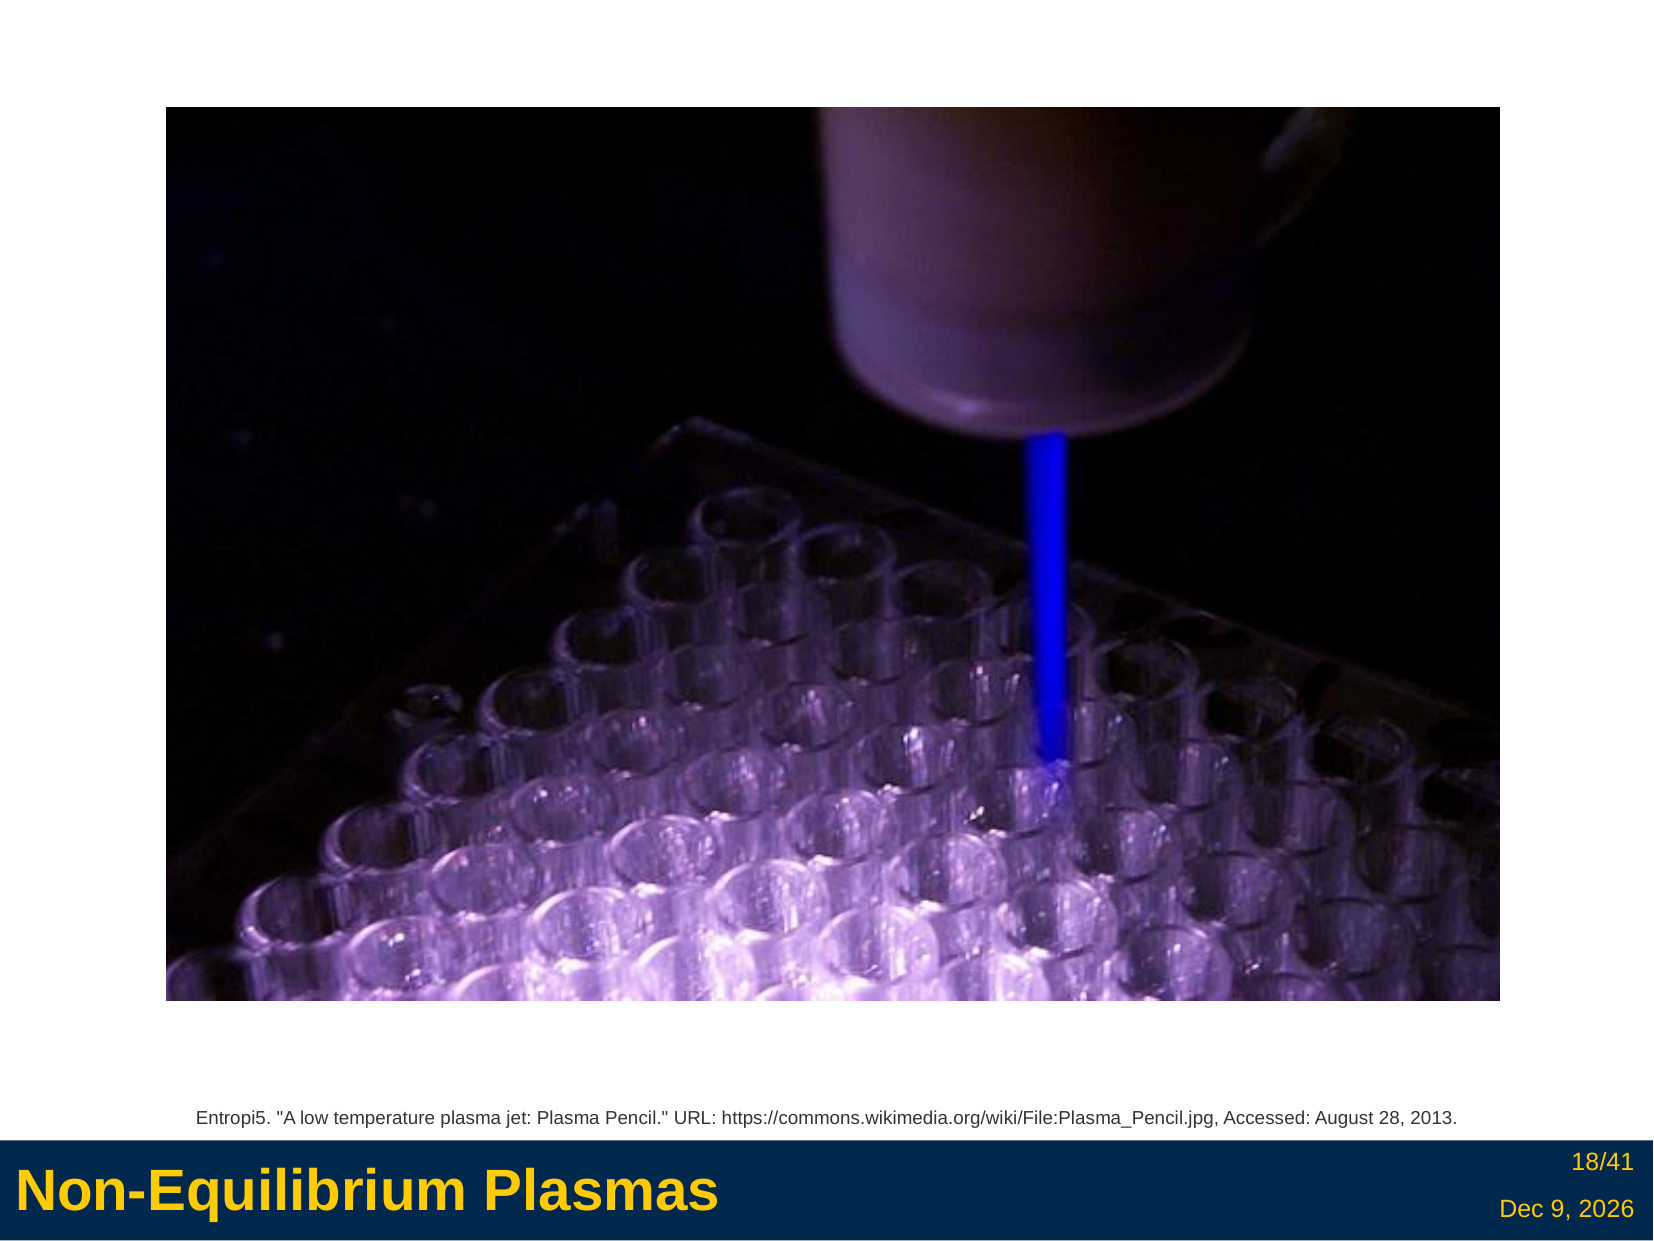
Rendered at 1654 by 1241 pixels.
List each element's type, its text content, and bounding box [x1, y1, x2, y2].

picture [166, 107, 1500, 1001]
title Non-Equilibrium Plasmas [14, 1140, 1380, 1241]
